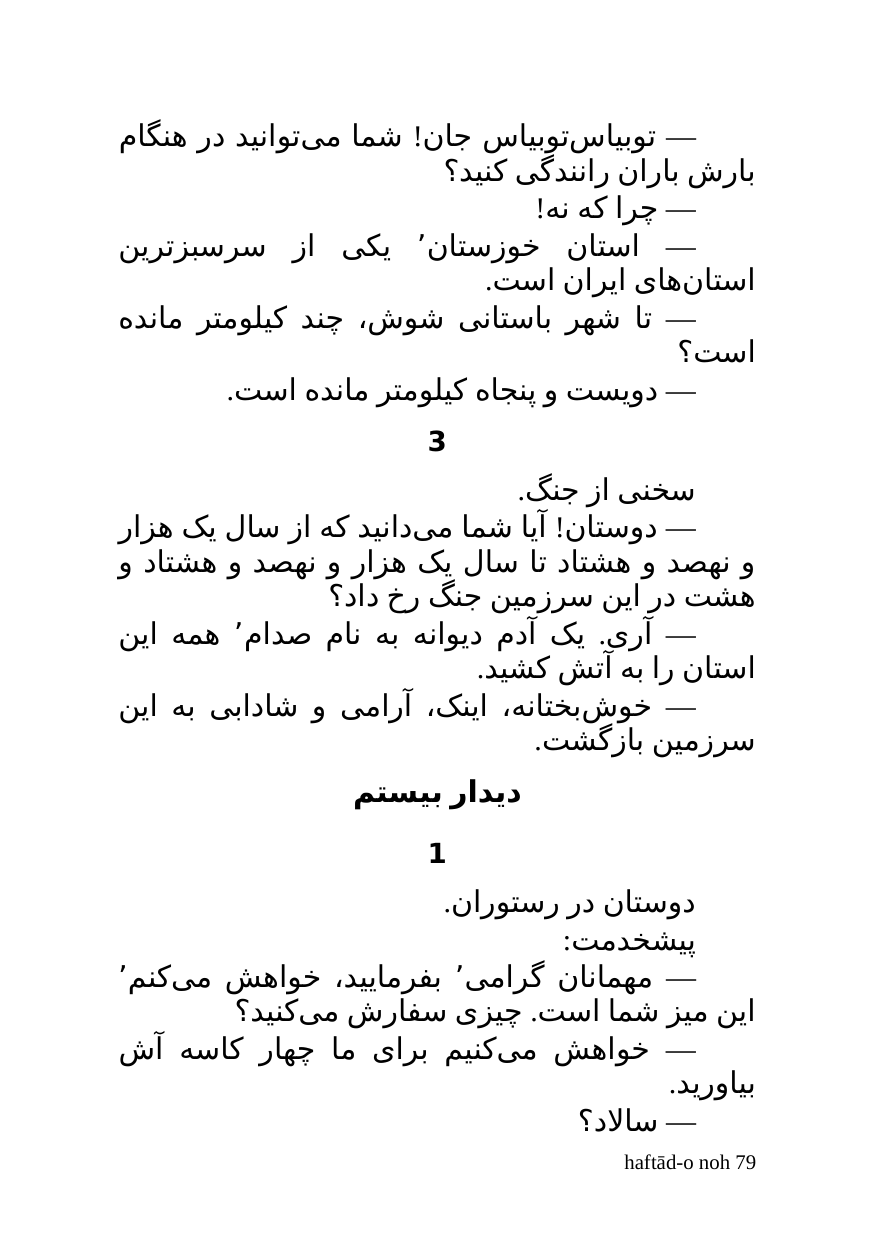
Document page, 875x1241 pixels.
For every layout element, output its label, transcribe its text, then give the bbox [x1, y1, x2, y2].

text سخنی از جنگ. [118, 472, 756, 507]
text — دوستان! آیا شما می‌دانید که از سال یک هزار و نهصد و هشتاد تا سال یک هزار و نهصد و هشتاد و هشت در این سرزمین جنگ رخ داد؟ [118, 510, 756, 613]
text — سالاد؟ [118, 1103, 756, 1138]
text — چرا که نه! [118, 191, 756, 225]
text دوستان در رستوران. [118, 884, 756, 919]
text haftād-o noh 79 [118, 1150, 756, 1174]
subtitle دیدار بیستم [118, 775, 756, 809]
text — خواهش می‌کنیم برای ما چهار کاسه آش بیاورید. [118, 1031, 756, 1100]
text — توبیاستوبیاس جان! شما می‌توانید در هنگام بارش باران رانندگی کنید؟ [118, 118, 756, 187]
text — خوش‌بختانه، اینک، آرامی و شادابی به این سرزمین بازگشت. [118, 688, 756, 757]
text پیشخدمت: [118, 922, 756, 956]
text — دویست و پنجاه کیلومتر مانده است. [118, 372, 756, 406]
text — استان خوزستان٬ یکی از سرسبزترین استان‌های ایران است. [118, 228, 756, 297]
text — تا شهر باستانی شوش، چند کیلومتر مانده است؟ [118, 300, 756, 369]
text — مهمانان گرامی٬ بفرمایید، خواهش می‌کنم٬ این میز شما است. چیزی سفارش می‌کنید؟ [118, 959, 756, 1028]
text — آری. یک آدم دیوانه به نام صدام٬ همه این استان را به آتش کشید. [118, 616, 756, 685]
